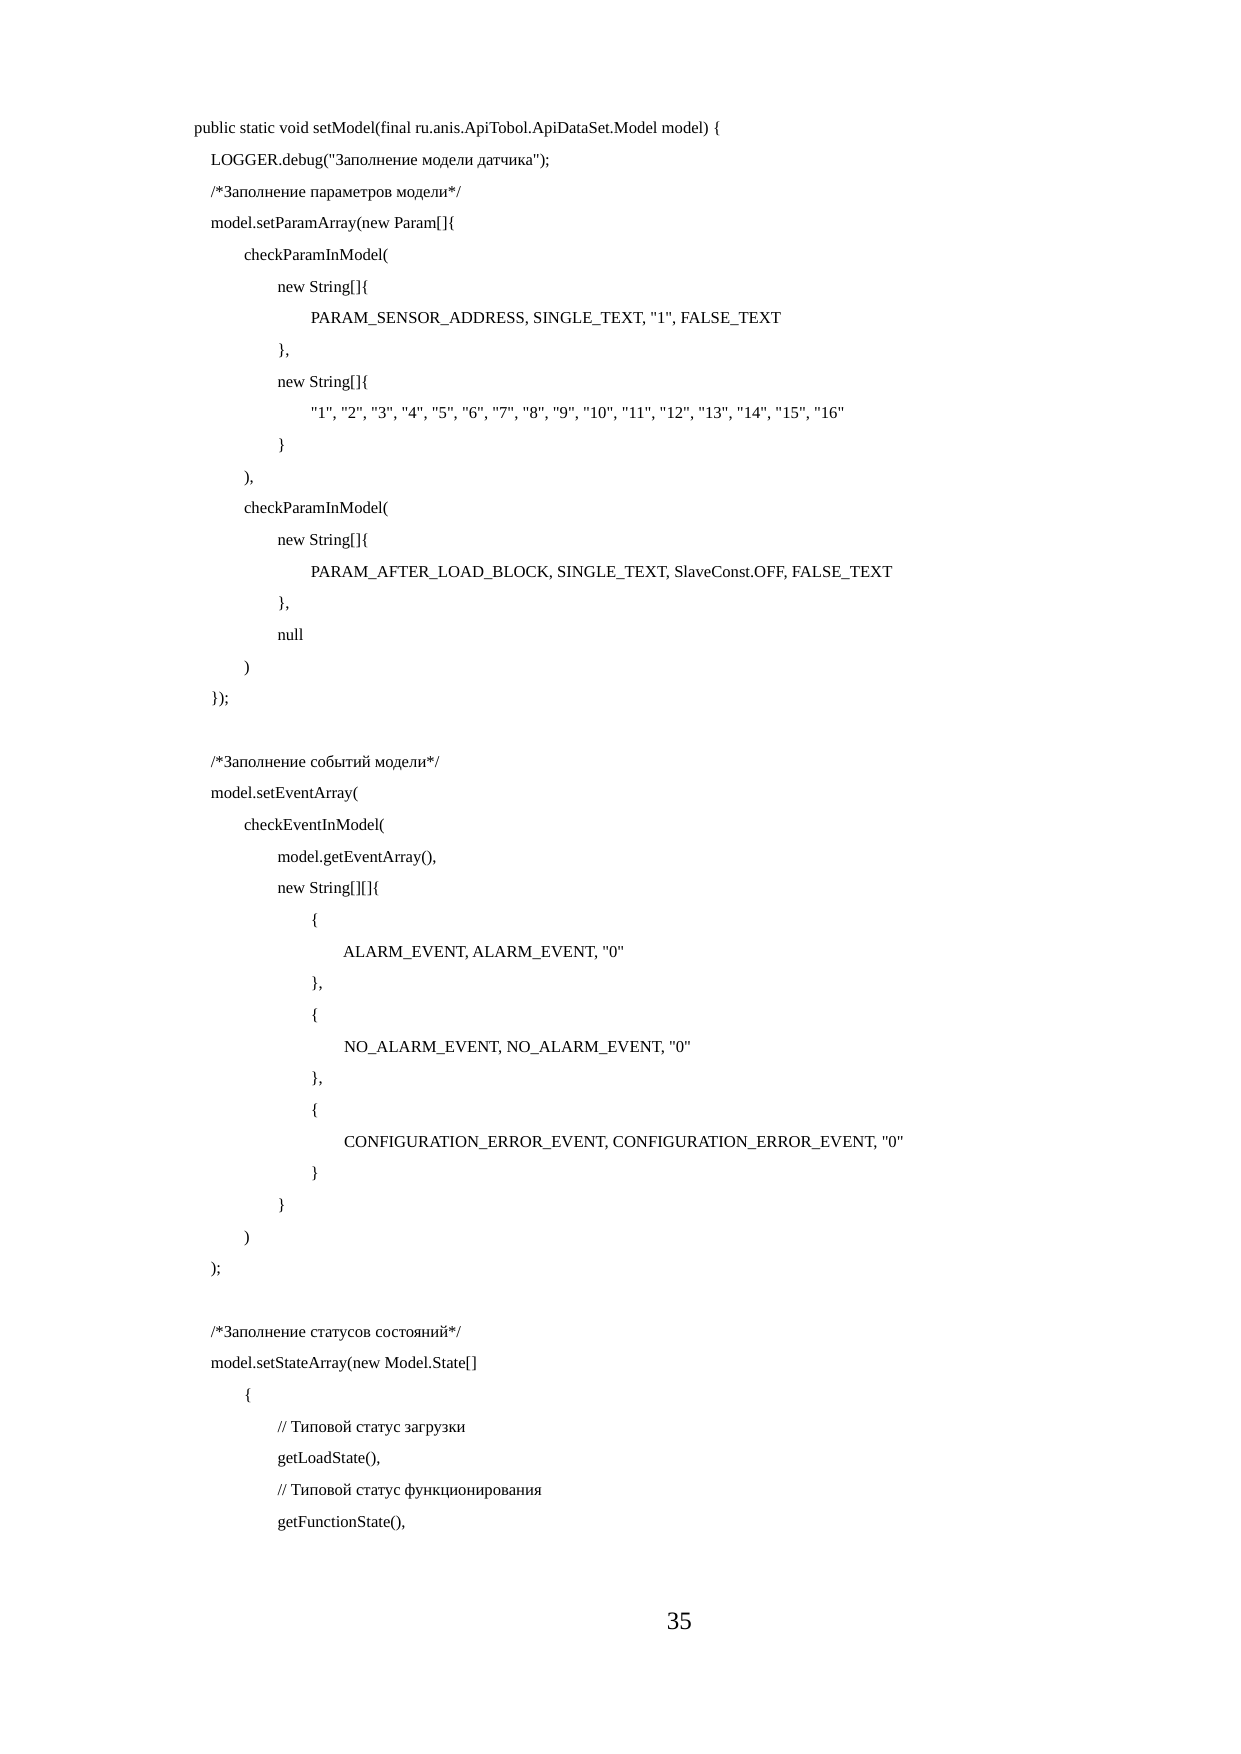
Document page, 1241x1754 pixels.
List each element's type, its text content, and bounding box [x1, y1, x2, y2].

text checkParamInModel( [177, 245, 1181, 264]
text getLoadState(), [177, 1448, 1181, 1467]
text "1", "2", "3", "4", "5", "6", "7", "8", "9", "10", "11", "12", "13", "14", "15", "16" [177, 403, 1181, 422]
text { [177, 1005, 1181, 1024]
text ), [177, 466, 1181, 486]
text }); [177, 688, 1181, 707]
text ); [177, 1258, 1181, 1277]
text // Типовой статус функционирования [177, 1480, 1181, 1499]
text model.getEventArray(), [177, 846, 1181, 866]
text null [177, 625, 1181, 644]
text PARAM_AFTER_LOAD_BLOCK, SINGLE_TEXT, SlaveConst.OFF, FALSE_TEXT [177, 561, 1181, 581]
text new String[][]{ [177, 878, 1181, 897]
text { [177, 1385, 1181, 1404]
text checkEventInModel( [177, 815, 1181, 834]
text new String[]{ [177, 276, 1181, 296]
text /*Заполнение событий модели*/ [177, 751, 1181, 771]
text ) [177, 1226, 1181, 1246]
text new String[]{ [177, 530, 1181, 549]
text model.setEventArray( [177, 783, 1181, 802]
text LOGGER.debug("Заполнение модели датчика"); [177, 150, 1181, 169]
text ) [177, 656, 1181, 676]
text } [177, 1195, 1181, 1214]
text NO_ALARM_EVENT, NO_ALARM_EVENT, "0" [177, 1036, 1181, 1056]
text model.setStateArray(new Model.State[] [177, 1353, 1181, 1372]
text }, [177, 973, 1181, 992]
text checkParamInModel( [177, 498, 1181, 517]
text ALARM_EVENT, ALARM_EVENT, "0" [177, 941, 1181, 961]
text }, [177, 593, 1181, 612]
text // Типовой статус загрузки [177, 1416, 1181, 1436]
text new String[]{ [177, 371, 1181, 391]
text }, [177, 340, 1181, 359]
text CONFIGURATION_ERROR_EVENT, CONFIGURATION_ERROR_EVENT, "0" [177, 1131, 1181, 1151]
text model.setParamArray(new Param[]{ [177, 213, 1181, 232]
text } [177, 1163, 1181, 1182]
text { [177, 910, 1181, 929]
text getFunctionState(), [177, 1511, 1181, 1531]
text PARAM_SENSOR_ADDRESS, SINGLE_TEXT, "1", FALSE_TEXT [177, 308, 1181, 327]
text /*Заполнение статусов состояний*/ [177, 1321, 1181, 1341]
text }, [177, 1068, 1181, 1087]
text { [177, 1100, 1181, 1119]
text /*Заполнение параметров модели*/ [177, 181, 1181, 201]
text public static void setModel(final ru.anis.ApiTobol.ApiDataSet.Model model) { [177, 118, 1181, 137]
text } [177, 435, 1181, 454]
